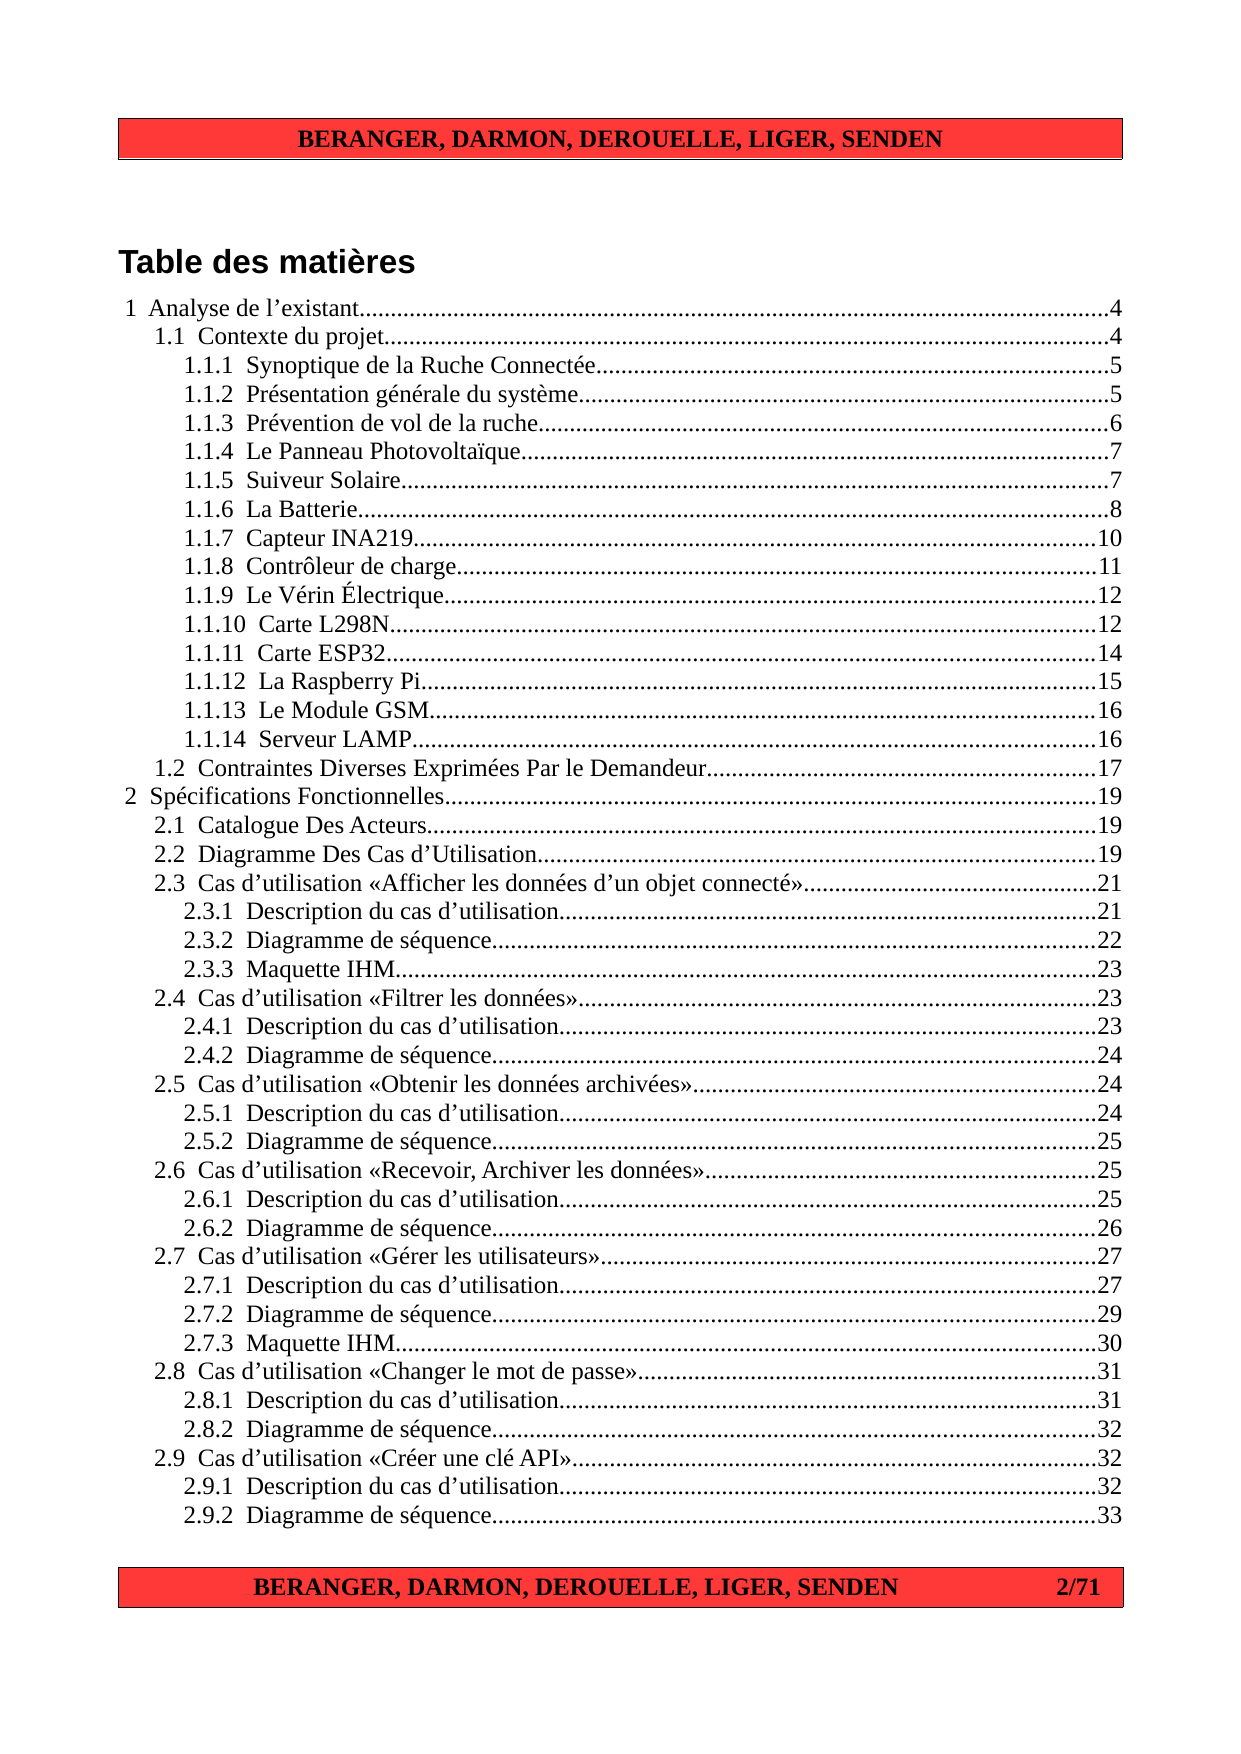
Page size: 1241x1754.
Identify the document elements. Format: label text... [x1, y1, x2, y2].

text 2.8 Cas d’utilisation «Changer le mot de passe» 31 [148, 1356, 1122, 1385]
text 1.1.8 Contrôleur de charge 11 [177, 551, 1122, 580]
text 2.7.3 Maquette IHM 30 [177, 1328, 1122, 1356]
text 1.1.6 La Batterie 8 [177, 494, 1122, 523]
text 2.8.2 Diagramme de séquence 32 [177, 1414, 1122, 1443]
text 1 Analyse de l’existant 4 [118, 293, 1122, 321]
text 1.1.10 Carte L298N 12 [177, 609, 1122, 638]
text 1.1.14 Serveur LAMP 16 [177, 724, 1122, 753]
text 2.3.2 Diagramme de séquence 22 [177, 925, 1122, 954]
text 2.4.1 Description du cas d’utilisation 23 [177, 1011, 1122, 1040]
text 1.1.1 Synoptique de la Ruche Connectée 5 [177, 350, 1122, 379]
text 1.1.13 Le Module GSM 16 [177, 695, 1122, 724]
text 1.1.2 Présentation générale du système 5 [177, 379, 1122, 408]
text 2 Spécifications Fonctionnelles 19 [118, 781, 1122, 810]
text 2.7.1 Description du cas d’utilisation 27 [177, 1270, 1122, 1299]
text 2.2 Diagramme Des Cas d’Utilisation 19 [148, 839, 1122, 868]
text 2.6.1 Description du cas d’utilisation 25 [177, 1184, 1122, 1213]
text 2.5.1 Description du cas d’utilisation 24 [177, 1098, 1122, 1126]
subtitle Table des matières [118, 242, 1122, 280]
text 2.3 Cas d’utilisation «Afficher les données d’un objet connecté» 21 [148, 868, 1122, 896]
text 2.1 Catalogue Des Acteurs 19 [148, 810, 1122, 839]
text 1.1.4 Le Panneau Photovoltaïque 7 [177, 436, 1122, 465]
text 1.2 Contraintes Diverses Exprimées Par le Demandeur 17 [148, 753, 1122, 781]
text 2.5 Cas d’utilisation «Obtenir les données archivées» 24 [148, 1069, 1122, 1098]
text 2.8.1 Description du cas d’utilisation 31 [177, 1385, 1122, 1414]
text 2.6 Cas d’utilisation «Recevoir, Archiver les données» 25 [148, 1155, 1122, 1184]
text 1.1.7 Capteur INA219 10 [177, 523, 1122, 551]
text 2.9 Cas d’utilisation «Créer une clé API» 32 [148, 1443, 1122, 1471]
text 2.4.2 Diagramme de séquence 24 [177, 1040, 1122, 1069]
text 2.7 Cas d’utilisation «Gérer les utilisateurs» 27 [148, 1241, 1122, 1270]
text 2.4 Cas d’utilisation «Filtrer les données» 23 [148, 983, 1122, 1011]
text 2.9.2 Diagramme de séquence 33 [177, 1500, 1122, 1529]
text 1.1.11 Carte ESP32 14 [177, 638, 1122, 666]
text 1.1.12 La Raspberry Pi 15 [177, 666, 1122, 695]
text 2.3.1 Description du cas d’utilisation 21 [177, 896, 1122, 925]
text 1.1.5 Suiveur Solaire 7 [177, 465, 1122, 494]
text 2.6.2 Diagramme de séquence 26 [177, 1213, 1122, 1241]
text 2.3.3 Maquette IHM 23 [177, 954, 1122, 983]
text 1.1.9 Le Vérin Électrique 12 [177, 580, 1122, 609]
text 2.5.2 Diagramme de séquence 25 [177, 1126, 1122, 1155]
text 2.7.2 Diagramme de séquence 29 [177, 1299, 1122, 1328]
text 1.1.3 Prévention de vol de la ruche 6 [177, 408, 1122, 436]
text 2.9.1 Description du cas d’utilisation 32 [177, 1471, 1122, 1500]
text 1.1 Contexte du projet 4 [148, 321, 1122, 350]
